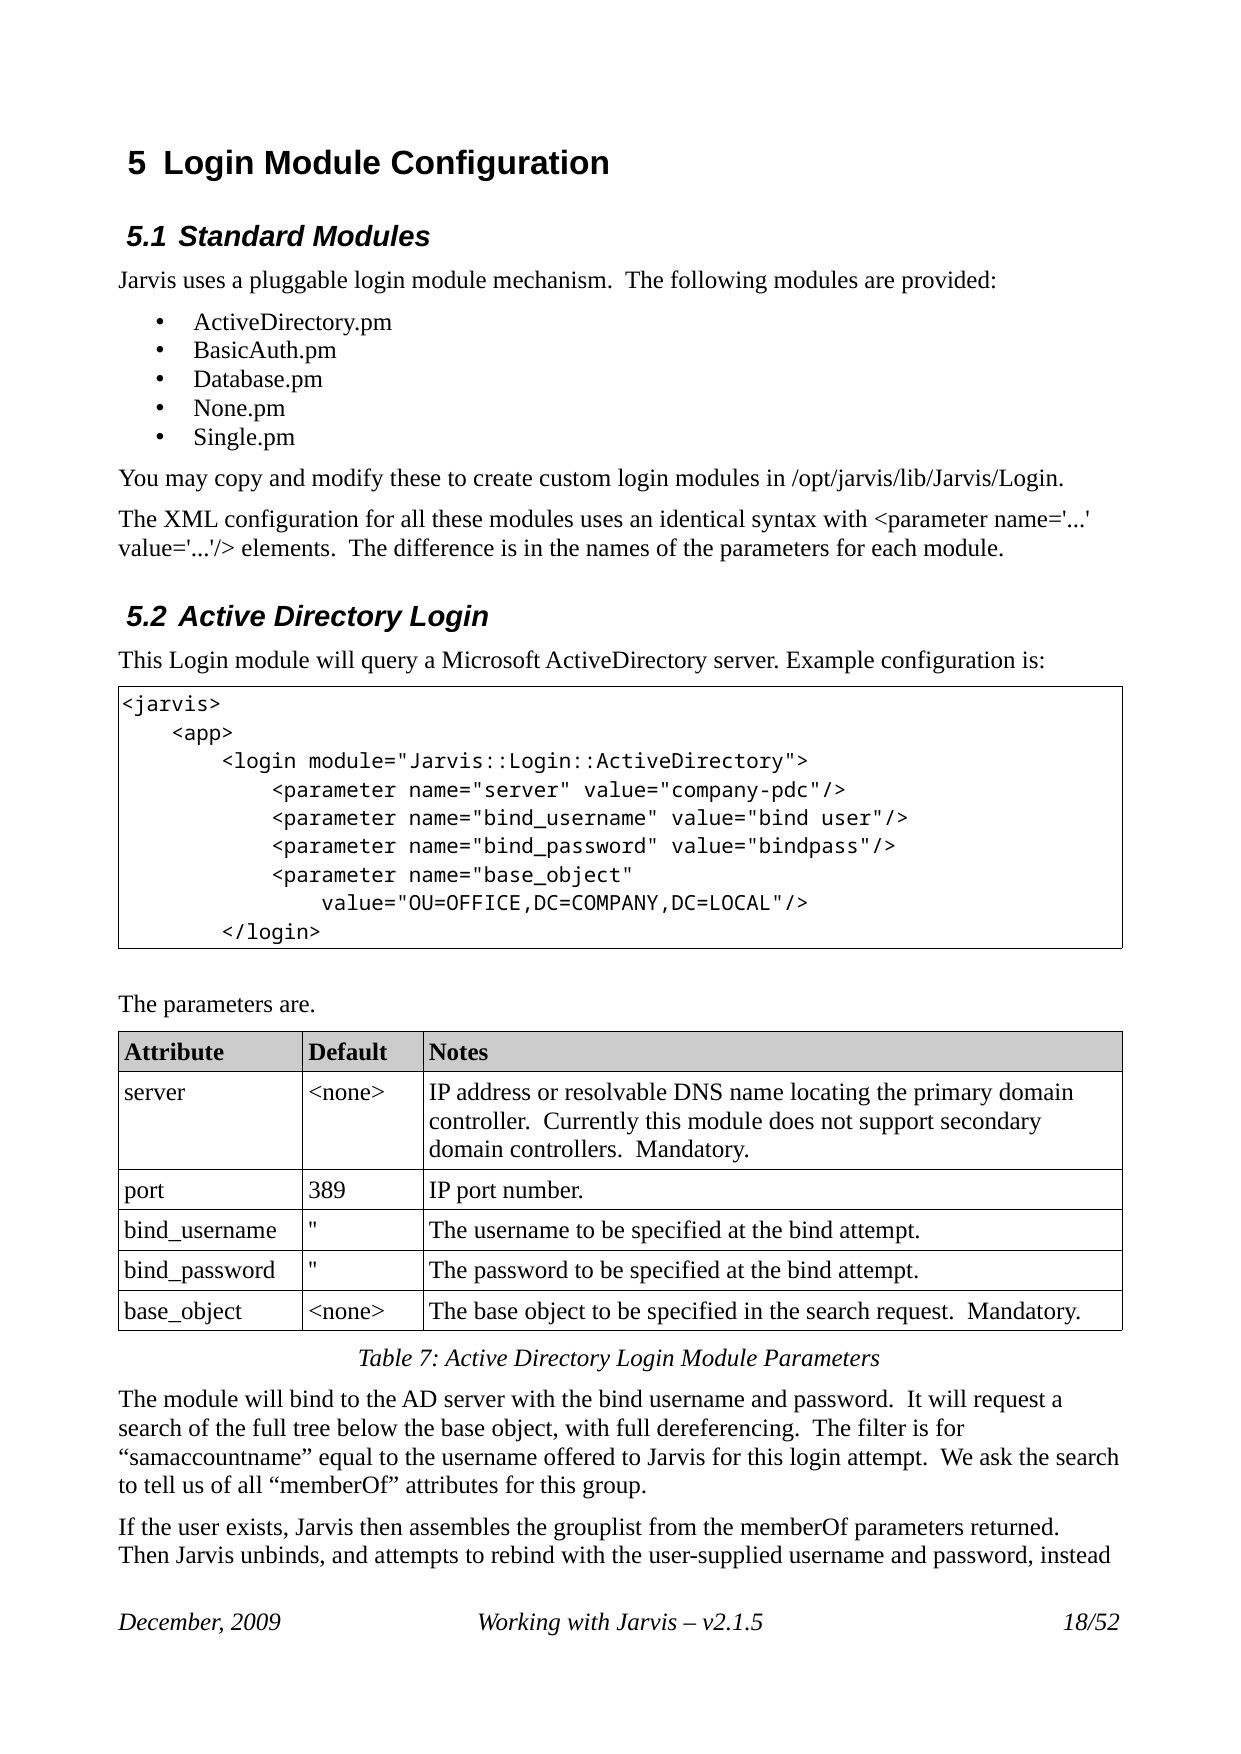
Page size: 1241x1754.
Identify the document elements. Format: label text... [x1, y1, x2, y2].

table_cell <none> [303, 1072, 423, 1169]
text <login module="Jarvis::Login::ActiveDirectory"> [119, 743, 1122, 772]
table_cell IP port number. [424, 1170, 1122, 1209]
subtitle Active Directory Login [118, 599, 1122, 633]
text The module will bind to the AD server with the bind username and password. It will request a search of the full tree below the base object, with full dereferencing. The filter is for “samaccountname” equal to the username offered to Jarvis for this login attempt. We ask the search to tell us of all “memberOf” attributes for this group. [118, 1384, 1122, 1499]
table_cell The username to be specified at the bind attempt. [424, 1210, 1122, 1249]
text <parameter name="bind_password" value="bindpass"/> [119, 828, 1122, 857]
list BasicAuth.pm [156, 335, 1122, 364]
text </login> [119, 914, 1122, 948]
text If the user exists, Jarvis then assembles the grouplist from the memberOf parameters returned. Then Jarvis unbinds, and attempts to rebind with the user-supplied username and password, instead [118, 1512, 1122, 1569]
table_cell base_object [119, 1291, 302, 1330]
table_cell 389 [303, 1170, 423, 1209]
text The parameters are. [118, 989, 1122, 1018]
text The XML configuration for all these modules uses an identical syntax with <parameter name='...' value='...'/> elements. The difference is in the names of the parameters for each module. [118, 504, 1122, 562]
list ActiveDirectory.pm [156, 307, 1122, 335]
table_cell port [119, 1170, 302, 1209]
list None.pm [156, 393, 1122, 422]
text <parameter name="bind_username" value="bind user"/> [119, 800, 1122, 828]
table_cell '' [303, 1210, 423, 1249]
text value="OU=OFFICE,DC=COMPANY,DC=LOCAL"/> [119, 885, 1122, 914]
table_header Attribute [119, 1032, 302, 1071]
text <app> [119, 715, 1122, 743]
text Table 7: Active Directory Login Module Parameters [118, 1343, 1122, 1372]
table_header Default [303, 1032, 423, 1071]
text <parameter name="server" value="company-pdc"/> [119, 772, 1122, 800]
table_cell The password to be specified at the bind attempt. [424, 1251, 1122, 1290]
table_cell The base object to be specified in the search request. Mandatory. [424, 1291, 1122, 1330]
subtitle Login Module Configuration [118, 143, 1122, 182]
text <parameter name="base_object" [119, 857, 1122, 885]
list Database.pm [156, 364, 1122, 393]
text Jarvis uses a pluggable login module mechanism. The following modules are provided: [118, 265, 1122, 294]
table_cell bind_username [119, 1210, 302, 1249]
text This Login module will query a Microsoft ActiveDirectory server. Example configuration is: [118, 645, 1122, 674]
table_header Notes [424, 1032, 1122, 1071]
table_cell IP address or resolvable DNS name locating the primary domain controller. Currently this module does not support secondary domain controllers. Mandatory. [424, 1072, 1122, 1169]
subtitle Standard Modules [118, 219, 1122, 253]
text <jarvis> [119, 687, 1122, 715]
table_cell <none> [303, 1291, 423, 1330]
table_cell bind_password [119, 1251, 302, 1290]
list Single.pm [156, 422, 1122, 450]
table_cell '' [303, 1251, 423, 1290]
table_cell server [119, 1072, 302, 1169]
text You may copy and modify these to create custom login modules in /opt/jarvis/lib/Jarvis/Login. [118, 463, 1122, 492]
